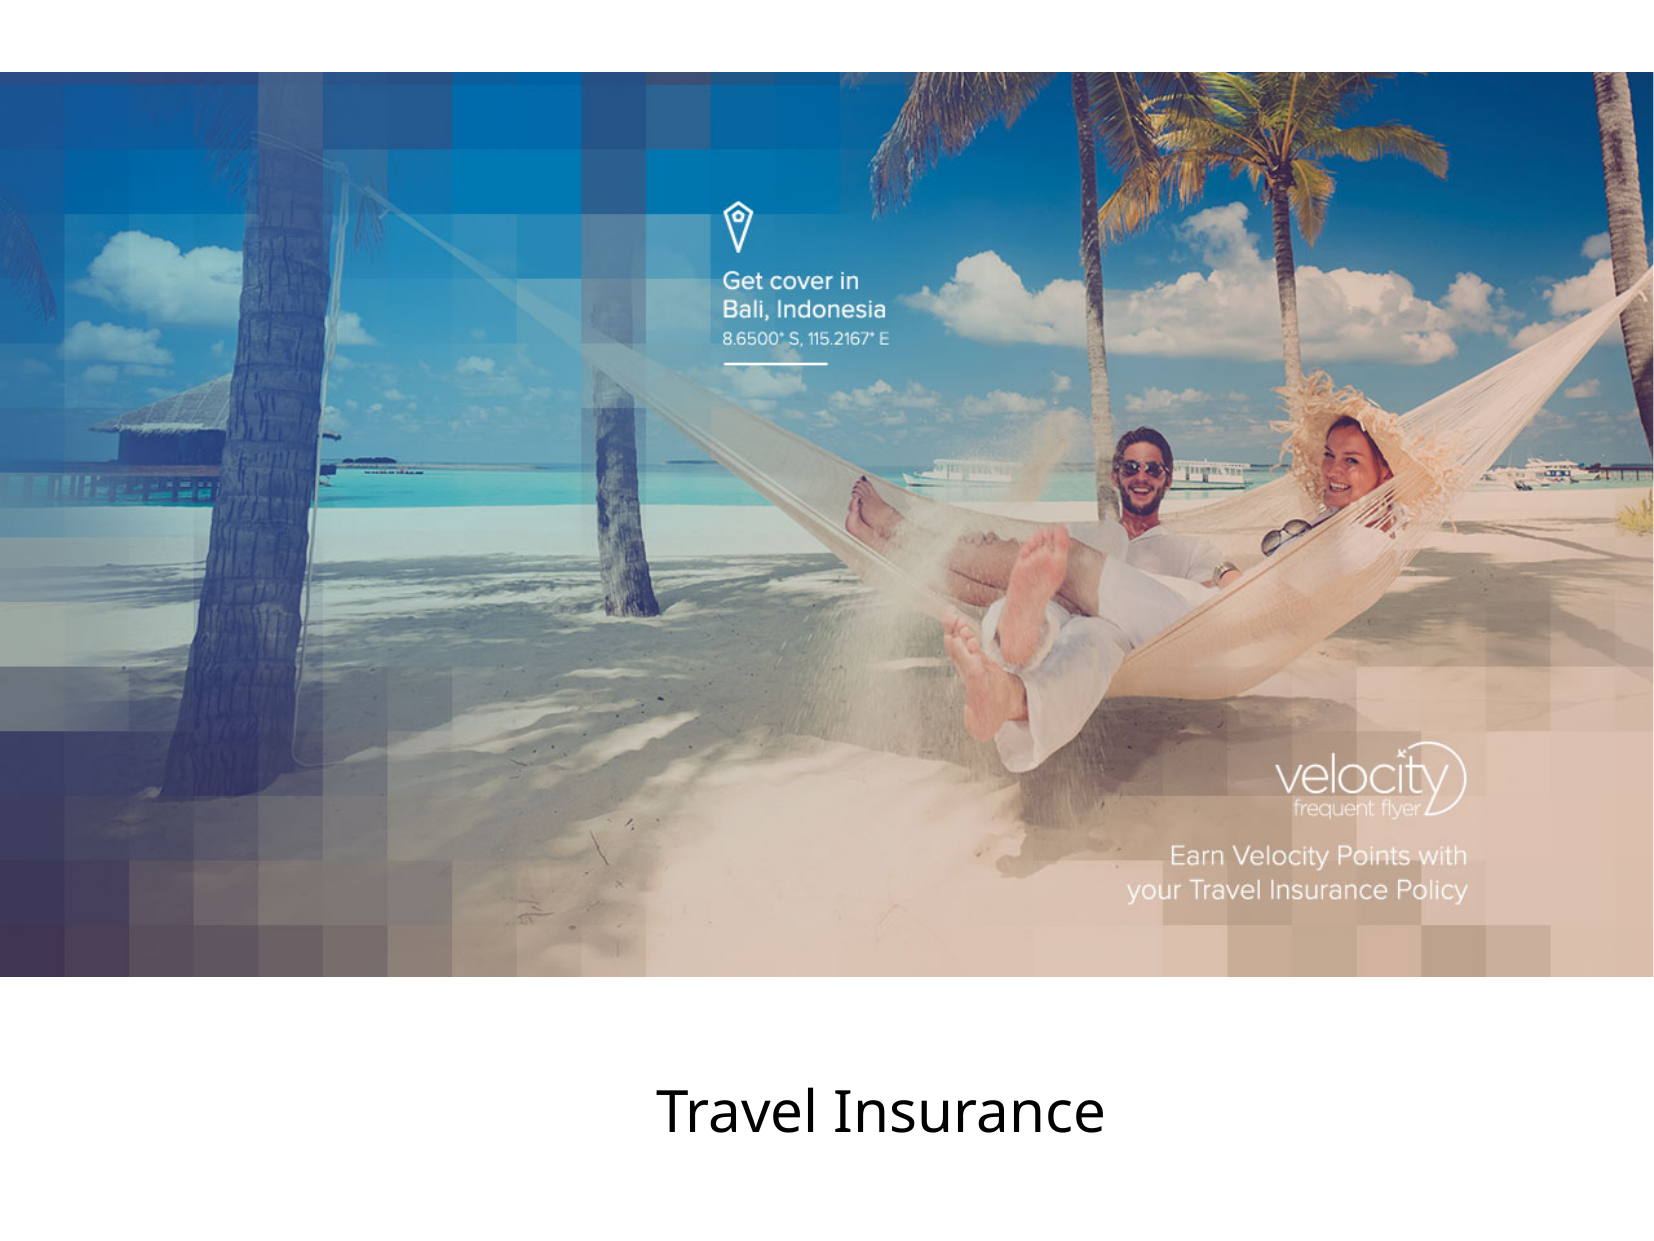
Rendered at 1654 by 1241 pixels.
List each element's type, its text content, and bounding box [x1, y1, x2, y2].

picture [0, 72, 1654, 977]
text_box Travel Insurance [641, 1062, 1063, 1144]
